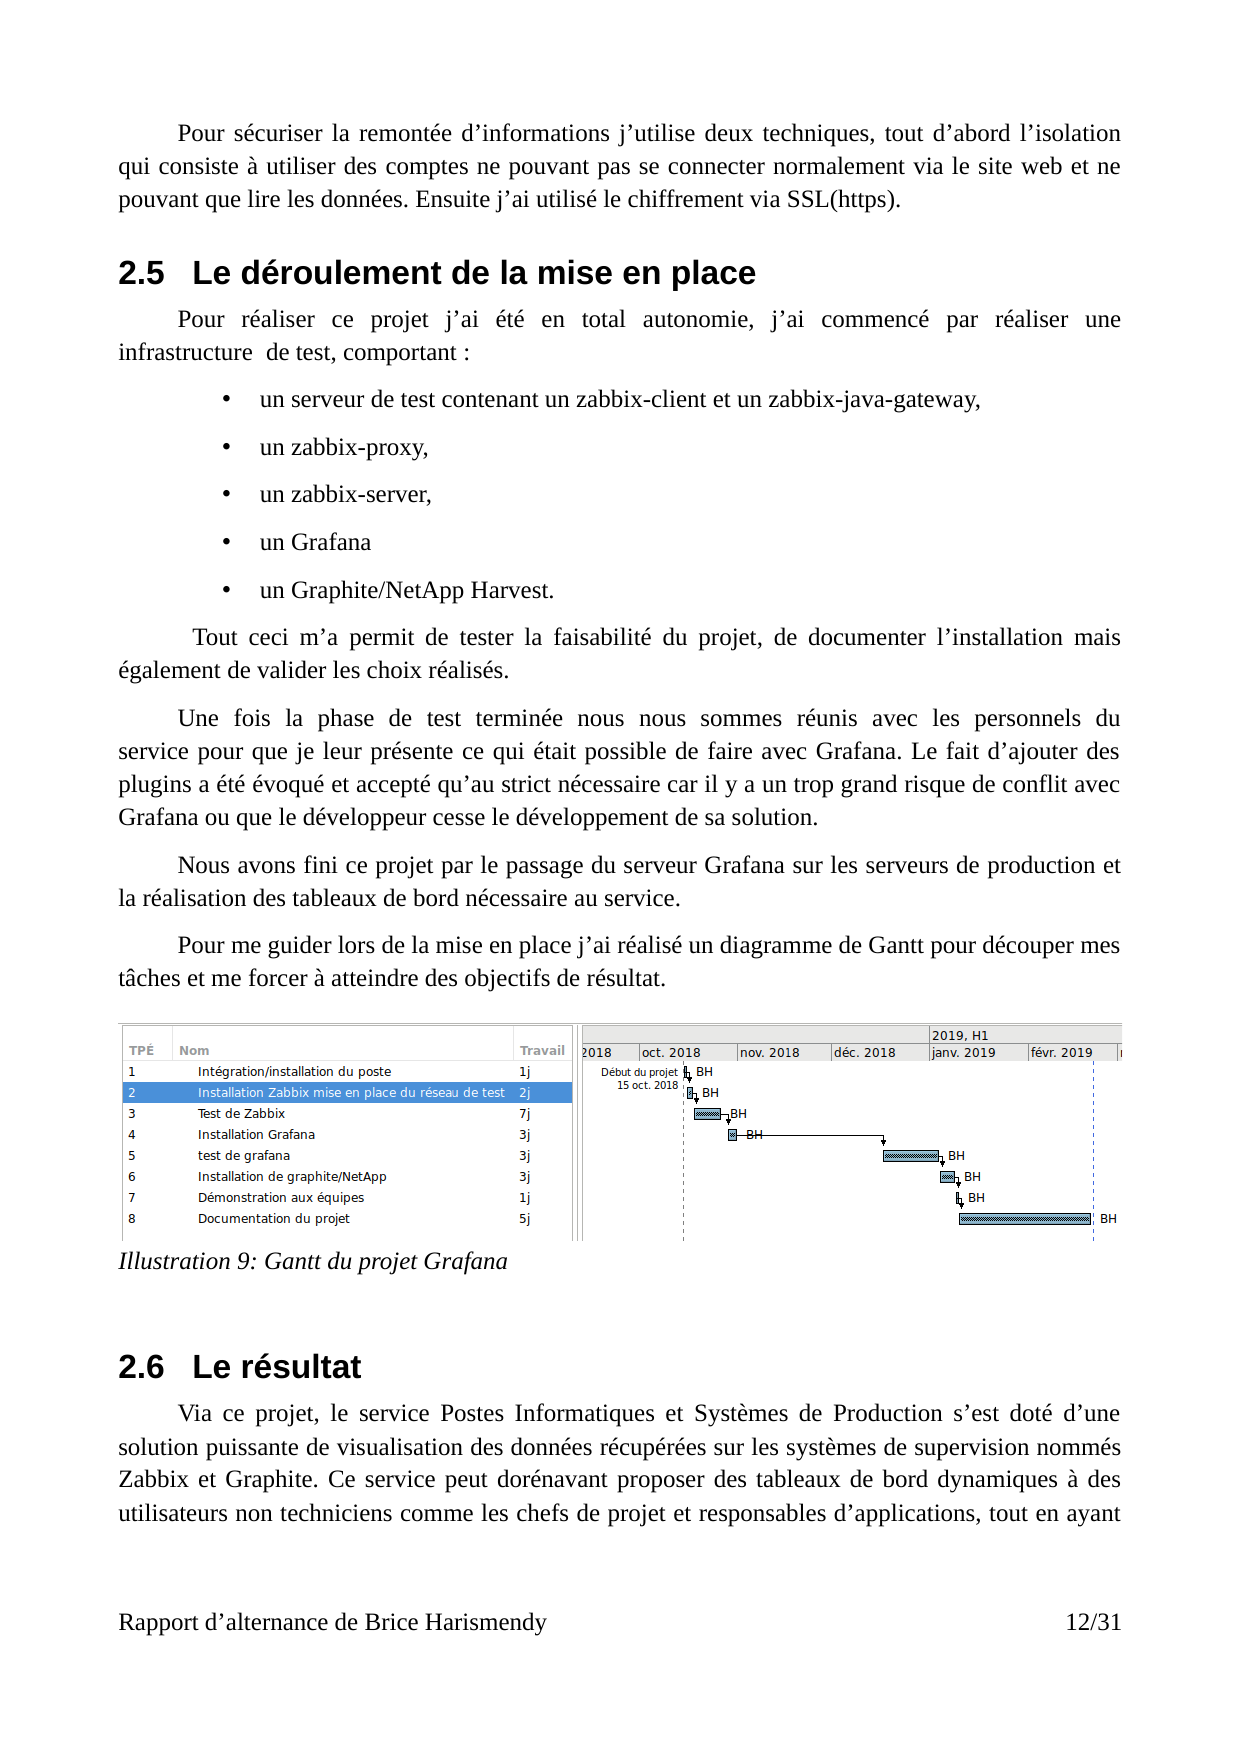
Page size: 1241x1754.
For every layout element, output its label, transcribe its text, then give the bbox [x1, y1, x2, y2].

subtitle Le résultat [118, 1347, 1122, 1386]
text Via ce projet, le service Postes Informatiques et Systèmes de Production s’est doté d’une solution puissante de visualisation des données récupérées sur les systèmes de supervision nommés Zabbix et Graphite. Ce service peut dorénavant proposer des tableaux de bord dynamiques à des utilisateurs non techniciens comme les chefs de projet et responsables d’applications, tout en ayant [118, 1398, 1122, 1526]
list un Grafana [222, 527, 1122, 556]
text Pour sécuriser la remontée d’informations j’utilise deux techniques, tout d’abord l’isolation qui consiste à utiliser des comptes ne pouvant pas se connecter normalement via le site web et ne pouvant que lire les données. Ensuite j’ai utilisé le chiffrement via SSL(https). [118, 118, 1122, 213]
text Nous avons fini ce projet par le passage du serveur Grafana sur les serveurs de production et la réalisation des tableaux de bord nécessaire au service. [118, 850, 1122, 911]
text Tout ceci m’a permit de tester la faisabilité du projet, de documenter l’installation mais également de valider les choix réalisés. [118, 622, 1122, 684]
list un zabbix-proxy, [222, 432, 1122, 461]
picture [118, 1023, 1123, 1241]
text Pour me guider lors de la mise en place j’ai réalisé un diagramme de Gantt pour découper mes tâches et me forcer à atteindre des objectifs de résultat. [118, 930, 1122, 992]
text Une fois la phase de test terminée nous nous sommes réunis avec les personnels du service pour que je leur présente ce qui était possible de faire avec Grafana. Le fait d’ajouter des plugins a été évoqué et accepté qu’au strict nécessaire car il y a un trop grand risque de conflit avec Grafana ou que le développeur cesse le développement de sa solution. [118, 703, 1122, 831]
list un Graphite/NetApp Harvest. [222, 575, 1122, 603]
text Illustration 9: Gantt du projet Grafana [118, 1241, 1122, 1275]
subtitle Le déroulement de la mise en place [118, 253, 1122, 291]
text Pour réaliser ce projet j’ai été en total autonomie, j’ai commencé par réaliser une infrastructure de test, comportant : [118, 304, 1122, 366]
list un zabbix-server, [222, 479, 1122, 508]
list un serveur de test contenant un zabbix-client et un zabbix-java-gateway, [222, 384, 1122, 413]
